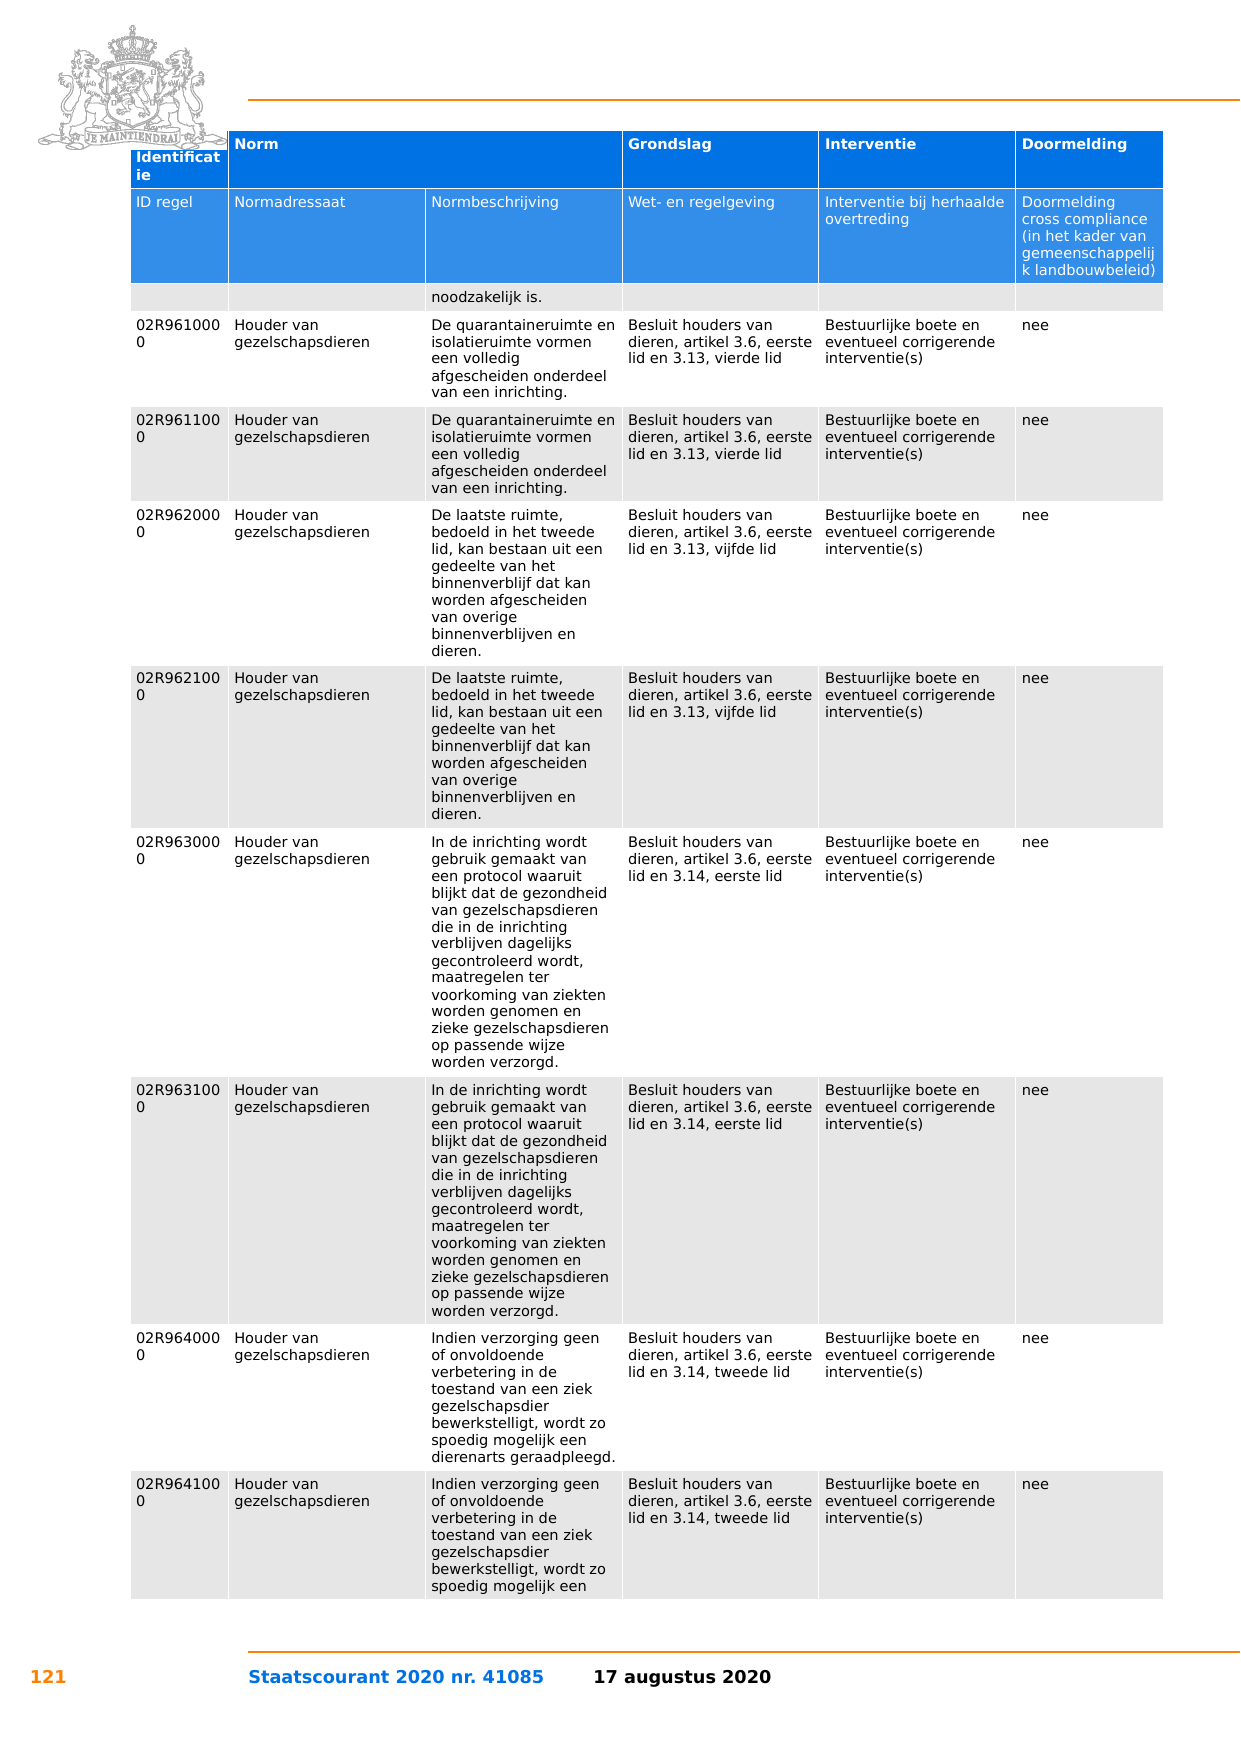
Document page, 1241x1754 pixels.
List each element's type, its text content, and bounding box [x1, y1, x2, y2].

table_cell Bestuurlijke boete en eventueel corrigerende interventie(s) [819, 503, 1015, 664]
table_cell In de inrichting wordt gebruik gemaakt van een protocol waaruit blijkt dat de gezondheid van gezelschapsdieren die in de inrichting verblijven dagelijks gecontroleerd wordt, maatregelen ter voorkoming van ziekten worden genomen en zieke gezelschapsdieren op passende wijze worden verzorgd. [426, 829, 622, 1076]
table_cell Indien verzorging geen of onvoldoende verbetering in de toestand van een ziek gezelschapsdier bewerkstelligt, wordt zo spoedig mogelijk een dierenarts geraadpleegd. [426, 1325, 622, 1470]
table_cell Interventie bij herhaalde overtreding [819, 189, 1015, 283]
table_cell Bestuurlijke boete en eventueel corrigerende interventie(s) [819, 1077, 1015, 1324]
table_cell Besluit houders van dieren, artikel 3.6, eerste lid en 3.13, vierde lid [623, 312, 818, 406]
table_cell [819, 284, 1015, 311]
table_cell De laatste ruimte, bedoeld in het tweede lid, kan bestaan uit een gedeelte van het binnenverblijf dat kan worden afgescheiden van overige binnenverblijven en dieren. [426, 666, 622, 828]
table_cell Houder van gezelschapsdieren [229, 1077, 425, 1324]
table_cell 02R9630000 [131, 829, 228, 1076]
picture [38, 25, 227, 150]
table_cell Besluit houders van dieren, artikel 3.6, eerste lid en 3.13, vijfde lid [623, 503, 818, 664]
table_cell 02R9620000 [131, 503, 228, 664]
table_cell Besluit houders van dieren, artikel 3.6, eerste lid en 3.14, eerste lid [623, 1077, 818, 1324]
table_cell Besluit houders van dieren, artikel 3.6, eerste lid en 3.14, tweede lid [623, 1325, 818, 1470]
table_cell Bestuurlijke boete en eventueel corrigerende interventie(s) [819, 312, 1015, 406]
table_cell Wet- en regelgeving [623, 189, 818, 283]
table_cell [1016, 284, 1163, 311]
table_cell Besluit houders van dieren, artikel 3.6, eerste lid en 3.14, eerste lid [623, 829, 818, 1076]
table_cell 02R9610000 [131, 312, 228, 406]
table_cell [131, 284, 228, 311]
table_cell De quarantaineruimte en isolatieruimte vormen een volledig afgescheiden onderdeel van een inrichting. [426, 312, 622, 406]
table_header Norm [229, 131, 622, 188]
table_cell Bestuurlijke boete en eventueel corrigerende interventie(s) [819, 829, 1015, 1076]
table_cell 02R9640000 [131, 1325, 228, 1470]
table_header Identificatie [131, 131, 228, 188]
table_cell Doormelding cross compliance (in het kader van gemeenschappelijk landbouwbeleid) [1016, 189, 1163, 283]
table_cell De quarantaineruimte en isolatieruimte vormen een volledig afgescheiden onderdeel van een inrichting. [426, 407, 622, 501]
table_cell Houder van gezelschapsdieren [229, 503, 425, 664]
table_header Grondslag [623, 131, 818, 188]
table_cell nee [1016, 503, 1163, 664]
table_cell De laatste ruimte, bedoeld in het tweede lid, kan bestaan uit een gedeelte van het binnenverblijf dat kan worden afgescheiden van overige binnenverblijven en dieren. [426, 503, 622, 664]
table_cell nee [1016, 1471, 1163, 1599]
table_cell Bestuurlijke boete en eventueel corrigerende interventie(s) [819, 1471, 1015, 1599]
table_cell 02R9621000 [131, 666, 228, 828]
table_cell Houder van gezelschapsdieren [229, 666, 425, 828]
table_cell Besluit houders van dieren, artikel 3.6, eerste lid en 3.14, tweede lid [623, 1471, 818, 1599]
table_cell Houder van gezelschapsdieren [229, 1471, 425, 1599]
table_cell 02R9631000 [131, 1077, 228, 1324]
table_cell nee [1016, 829, 1163, 1076]
table_cell Houder van gezelschapsdieren [229, 1325, 425, 1470]
table_cell Houder van gezelschapsdieren [229, 829, 425, 1076]
table_cell Normbeschrijving [426, 189, 622, 283]
table_cell Besluit houders van dieren, artikel 3.6, eerste lid en 3.13, vijfde lid [623, 666, 818, 828]
table_cell nee [1016, 1077, 1163, 1324]
table_header Interventie [819, 131, 1015, 188]
table_cell noodzakelijk is. [426, 284, 622, 311]
table_cell Bestuurlijke boete en eventueel corrigerende interventie(s) [819, 1325, 1015, 1470]
table_cell Normadressaat [229, 189, 425, 283]
table_header Doormelding [1016, 131, 1163, 188]
table_cell [623, 284, 818, 311]
table_cell nee [1016, 407, 1163, 501]
table_cell Besluit houders van dieren, artikel 3.6, eerste lid en 3.13, vierde lid [623, 407, 818, 501]
table_cell 02R9611000 [131, 407, 228, 501]
table_cell [229, 284, 425, 311]
table_cell nee [1016, 1325, 1163, 1470]
table_cell Indien verzorging geen of onvoldoende verbetering in de toestand van een ziek gezelschapsdier bewerkstelligt, wordt zo spoedig mogelijk een [426, 1471, 622, 1599]
table_cell 02R9641000 [131, 1471, 228, 1599]
table_cell Houder van gezelschapsdieren [229, 407, 425, 501]
table_cell Bestuurlijke boete en eventueel corrigerende interventie(s) [819, 407, 1015, 501]
table_cell Bestuurlijke boete en eventueel corrigerende interventie(s) [819, 666, 1015, 828]
table_cell In de inrichting wordt gebruik gemaakt van een protocol waaruit blijkt dat de gezondheid van gezelschapsdieren die in de inrichting verblijven dagelijks gecontroleerd wordt, maatregelen ter voorkoming van ziekten worden genomen en zieke gezelschapsdieren op passende wijze worden verzorgd. [426, 1077, 622, 1324]
table_cell nee [1016, 666, 1163, 828]
table_cell nee [1016, 312, 1163, 406]
table_cell ID regel [131, 189, 228, 283]
table_cell Houder van gezelschapsdieren [229, 312, 425, 406]
